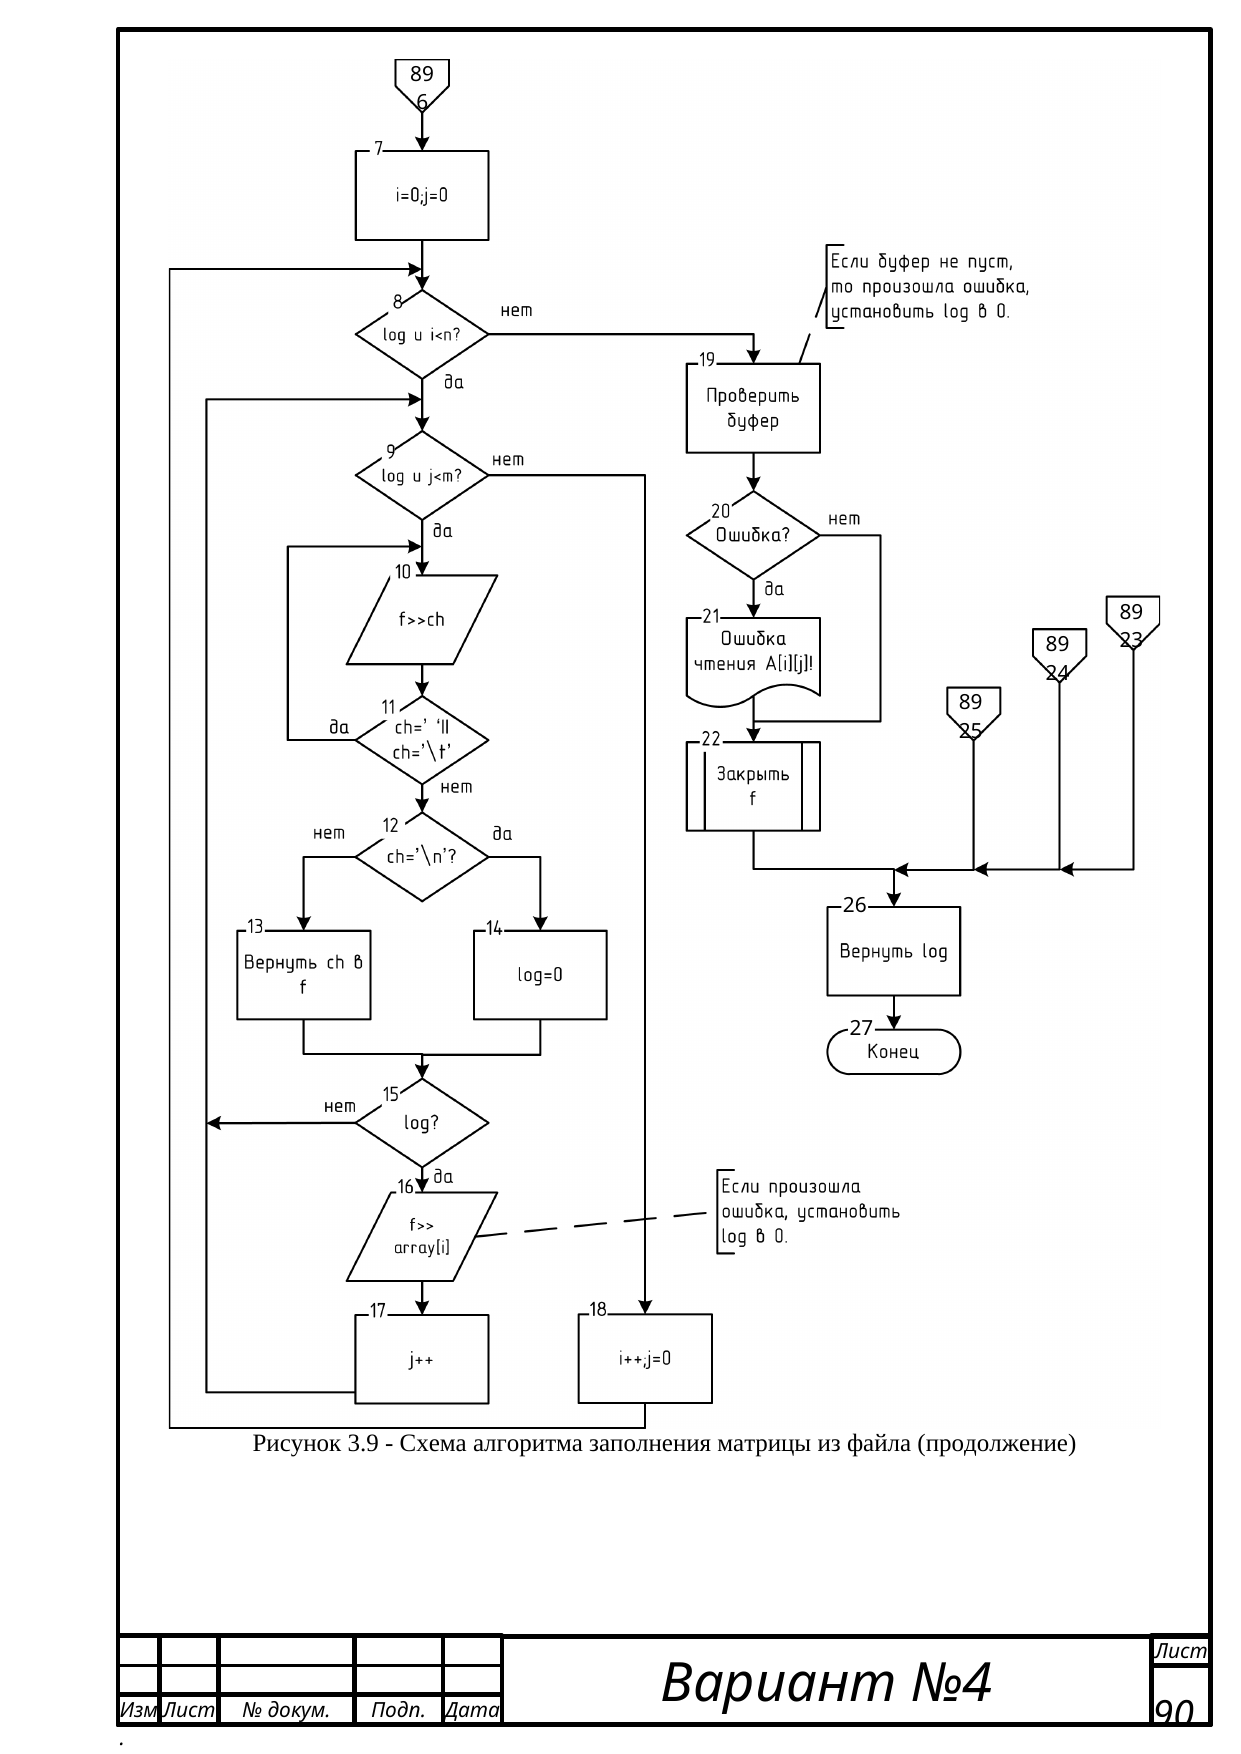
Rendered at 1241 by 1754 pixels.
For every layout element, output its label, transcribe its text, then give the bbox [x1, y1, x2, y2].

text Рисунок 3.9 - Схема алгоритма заполнения матрицы из файла (продолжение) [148, 1428, 1181, 1457]
picture [168, 59, 1160, 1429]
